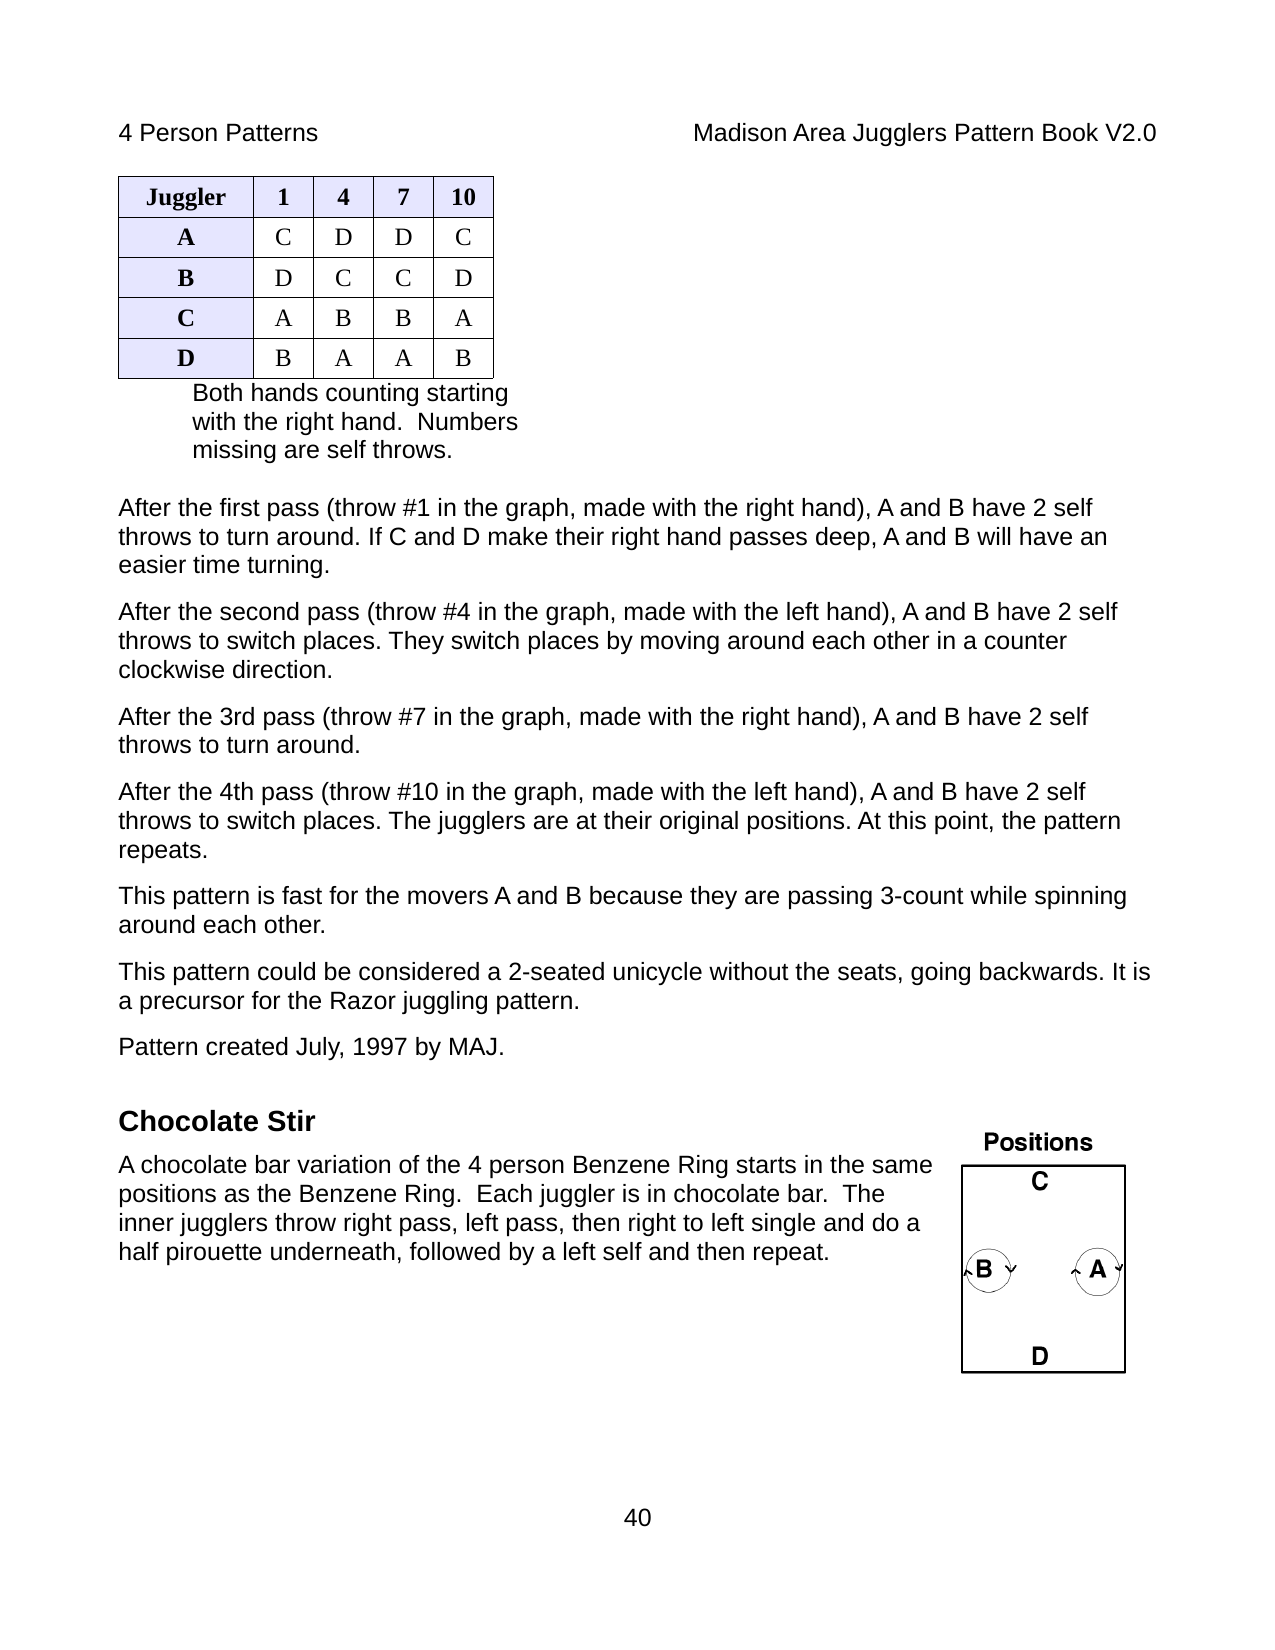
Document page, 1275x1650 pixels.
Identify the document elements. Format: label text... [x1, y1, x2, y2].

table_cell A [119, 218, 253, 257]
table_cell B [314, 298, 373, 338]
text After the 3rd pass (throw #7 in the graph, made with the right hand), A and B have 2 self throws to turn around. [118, 702, 1157, 759]
table_cell C [434, 218, 493, 257]
table_cell D [434, 258, 493, 297]
table_cell C [254, 218, 313, 257]
text This pattern is fast for the movers A and B because they are passing 3-count while spinning around each other. [118, 881, 1157, 939]
text A chocolate bar variation of the 4 person Benzene Ring starts in the same positions as the Benzene Ring. Each juggler is in chocolate bar. The inner jugglers throw right pass, left pass, then right to left single and do a half pirouette underneath, followed by a left self and then repeat. [118, 1150, 947, 1265]
table_cell B [119, 258, 253, 297]
table_cell B [434, 339, 493, 378]
table_cell D [374, 218, 433, 257]
text Both hands counting starting [118, 378, 1157, 407]
table_cell B [254, 339, 313, 378]
table_cell A [374, 339, 433, 378]
table_cell A [314, 339, 373, 378]
table_cell D [314, 218, 373, 257]
table_cell C [374, 258, 433, 297]
text After the first pass (throw #1 in the graph, made with the right hand), A and B have 2 self throws to turn around. If C and D make their right hand passes deep, A and B will have an easier time turning. [118, 493, 1157, 579]
table_header Juggler [119, 177, 253, 217]
table_header 7 [374, 177, 433, 217]
table_cell D [119, 339, 253, 378]
table_cell D [254, 258, 313, 297]
table_cell C [314, 258, 373, 297]
table_header 1 [254, 177, 313, 217]
table_header 4 [314, 177, 373, 217]
text This pattern could be considered a 2-seated unicycle without the seats, going backwards. It is a precursor for the Razor juggling pattern. [118, 957, 1157, 1014]
text missing are self throws. [118, 436, 1157, 464]
subtitle Chocolate Stir [118, 1104, 1157, 1138]
table_cell A [434, 298, 493, 338]
text After the second pass (throw #4 in the graph, made with the left hand), A and B have 2 self throws to switch places. They switch places by moving around each other in a counter clockwise direction. [118, 597, 1157, 683]
table_cell A [254, 298, 313, 338]
table_cell C [119, 298, 253, 338]
picture [947, 1119, 1150, 1384]
text Pattern created July, 1997 by MAJ. [118, 1032, 1157, 1061]
table_cell B [374, 298, 433, 338]
text with the right hand. Numbers [118, 407, 1157, 436]
table_header 10 [434, 177, 493, 217]
text After the 4th pass (throw #10 in the graph, made with the left hand), A and B have 2 self throws to switch places. The jugglers are at their original positions. At this point, the pattern repeats. [118, 777, 1157, 863]
